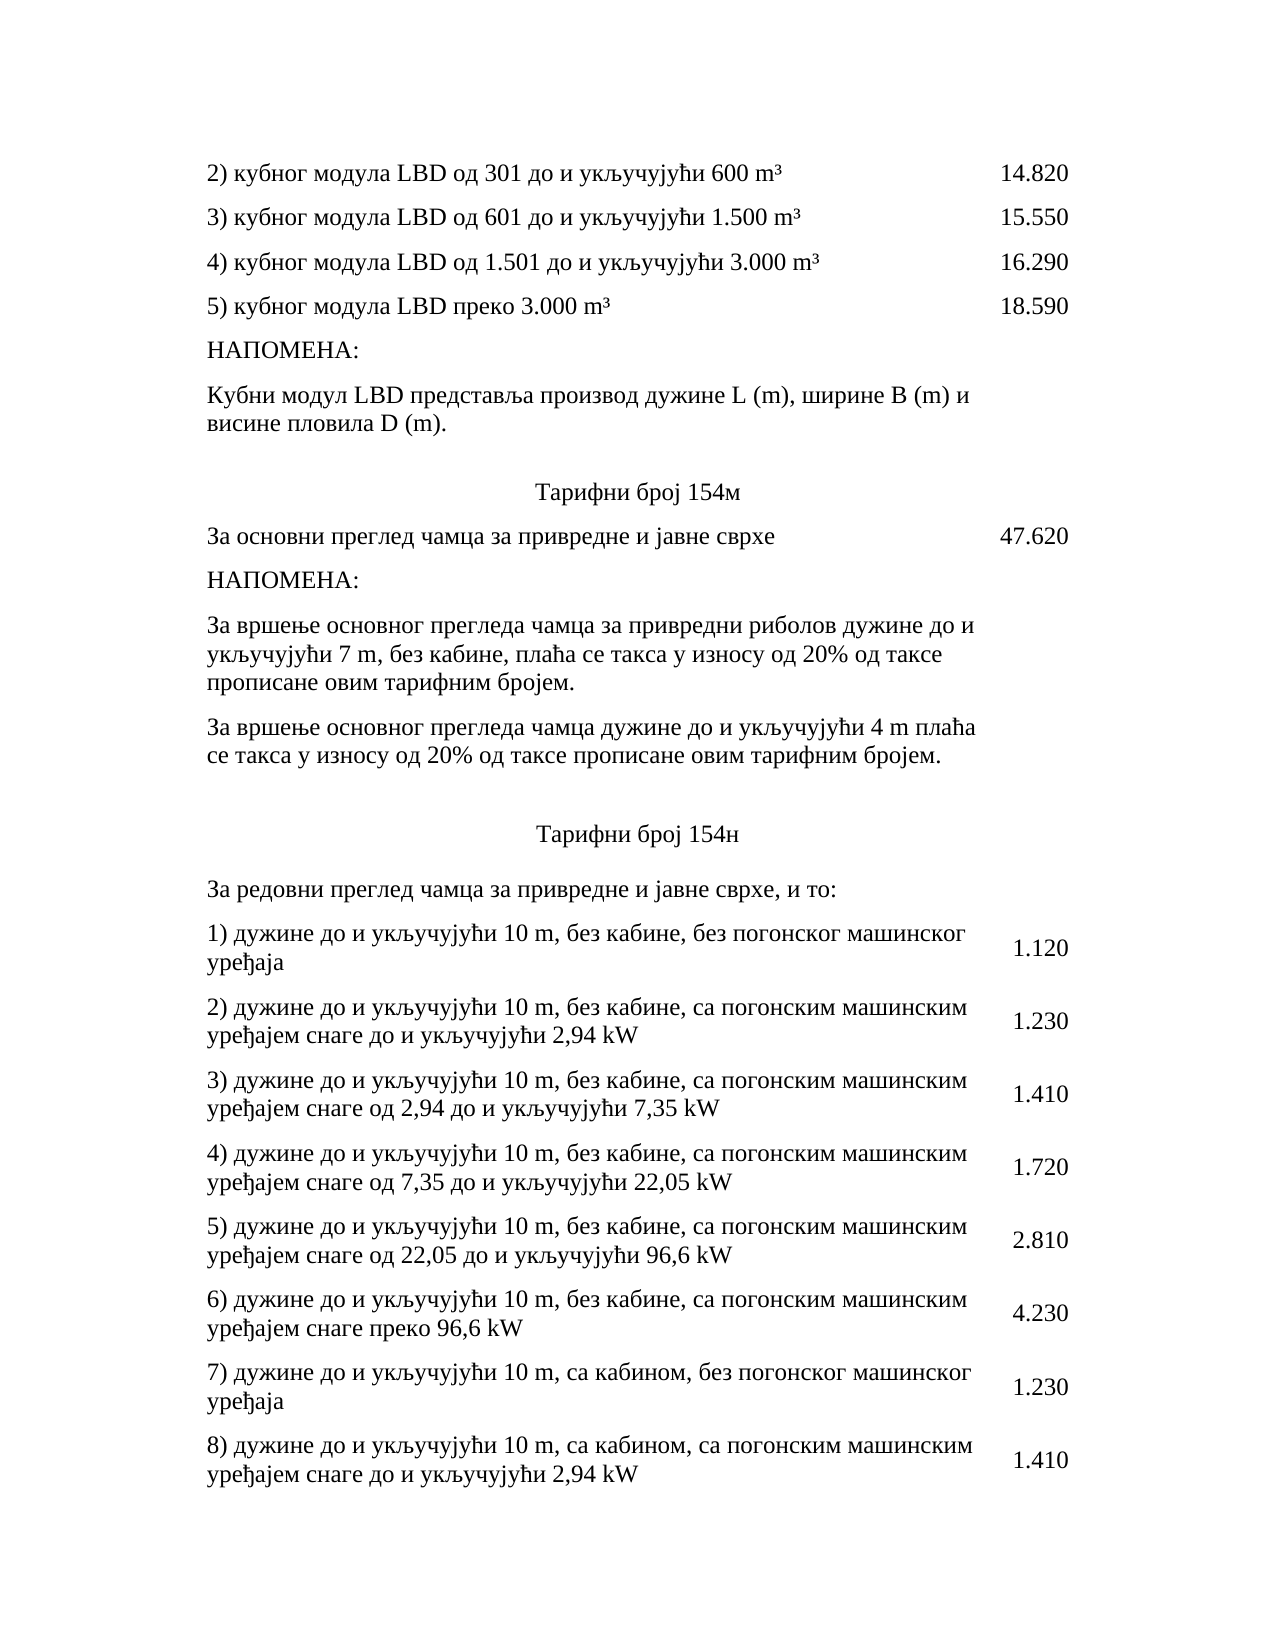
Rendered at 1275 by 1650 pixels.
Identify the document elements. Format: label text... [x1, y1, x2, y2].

table_cell 4.230 [992, 1276, 1076, 1349]
table_cell [992, 704, 1076, 777]
table_cell 1.410 [992, 1057, 1076, 1130]
table_cell 5) кубног модула LBD преко 3.000 m³ [199, 283, 992, 327]
table_cell 16.290 [992, 239, 1076, 283]
table_cell 8) дужине до и укључујући 10 m, са кабином, са погонским машинским уређајем снаге до и укључујући 2,94 kW [199, 1423, 992, 1496]
table_cell 3) дужине до и укључујући 10 m, без кабине, са погонским машинским уређајем снаге од 2,94 до и укључујући 7,35 kW [199, 1057, 992, 1130]
table_cell 2) дужине до и укључујући 10 m, без кабине, са погонским машинским уређајем снаге до и укључујући 2,94 kW [199, 984, 992, 1057]
table_cell 14.820 [992, 150, 1076, 194]
table_cell 1.410 [992, 1423, 1076, 1496]
table_cell За вршење основног прегледа чамца за привредни риболов дужине до и укључујући 7 m, без кабине, плаћа се такса у износу од 20% од таксе прописане овим тарифним бројем. [199, 602, 992, 704]
table_cell [992, 372, 1076, 445]
table_cell [992, 602, 1076, 704]
table_cell 6) дужине до и укључујући 10 m, без кабине, са погонским машинским уређајем снаге преко 96,6 kW [199, 1276, 992, 1349]
table_cell 1.230 [992, 1349, 1076, 1422]
table_header Тарифни број 154м [199, 469, 1076, 513]
table_cell 18.590 [992, 283, 1076, 327]
table_cell [992, 866, 1076, 911]
table_cell 47.620 [992, 513, 1076, 558]
table_cell [992, 328, 1076, 372]
table_cell Кубни модул LBD представља производ дужине L (m), ширине B (m) и висине пловила D (m). [199, 372, 992, 445]
table_cell За редовни преглед чамца за привредне и јавне сврхе, и то: [199, 866, 992, 911]
table_cell 2) кубног модула LBD од 301 до и укључујући 600 m³ [199, 150, 992, 194]
table_cell 1.720 [992, 1130, 1076, 1203]
table_cell 2.810 [992, 1203, 1076, 1276]
table_cell 4) дужине до и укључујући 10 m, без кабине, са погонским машинским уређајем снаге од 7,35 до и укључујући 22,05 kW [199, 1130, 992, 1203]
table_cell 1) дужине до и укључујући 10 m, без кабине, без погонског машинског уређаја [199, 911, 992, 984]
table_cell 7) дужине до и укључујући 10 m, са кабином, без погонског машинског уређаја [199, 1349, 992, 1422]
table_cell 5) дужине до и укључујући 10 m, без кабине, са погонским машинским уређајем снаге од 22,05 до и укључујући 96,6 kW [199, 1203, 992, 1276]
table_cell 1.230 [992, 984, 1076, 1057]
table_cell За вршење основног прегледа чамца дужине до и укључујући 4 m плаћа се такса у износу од 20% од таксе прописане овим тарифним бројем. [199, 704, 992, 777]
table_cell НАПОМЕНА: [199, 558, 992, 602]
table_header Тарифни број 154н [199, 801, 1076, 866]
table_cell 4) кубног модула LBD од 1.501 до и укључујући 3.000 m³ [199, 239, 992, 283]
table_cell За основни преглед чамца за привредне и јавне сврхе [199, 513, 992, 558]
table_cell [992, 558, 1076, 602]
table_cell 1.120 [992, 911, 1076, 984]
table_cell 15.550 [992, 194, 1076, 239]
table_cell НАПОМЕНА: [199, 328, 992, 372]
table_cell 3) кубног модула LBD од 601 до и укључујући 1.500 m³ [199, 194, 992, 239]
